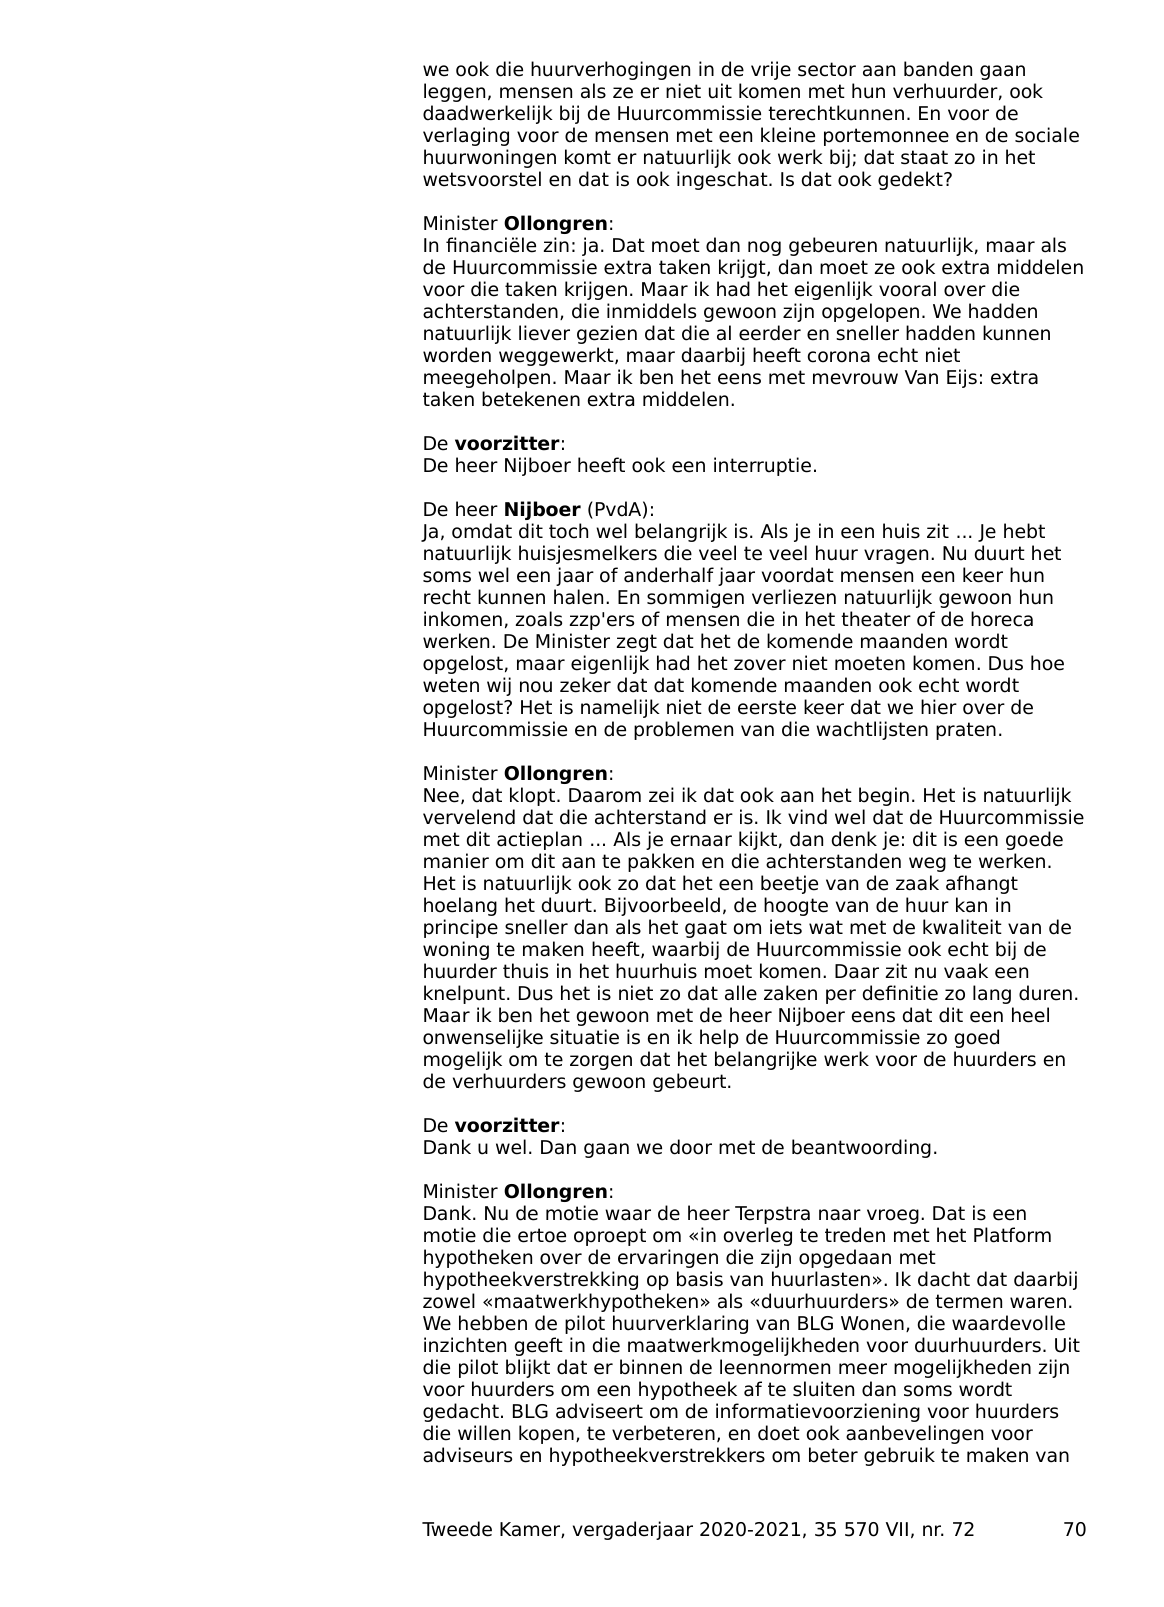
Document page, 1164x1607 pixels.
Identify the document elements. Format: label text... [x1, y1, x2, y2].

text In financiële zin: ja. Dat moet dan nog gebeuren natuurlijk, maar als de Huurcommissie extra taken krijgt, dan moet ze ook extra middelen voor die taken krijgen. Maar ik had het eigenlijk vooral over die achterstanden, die inmiddels gewoon zijn opgelopen. We hadden natuurlijk liever gezien dat die al eerder en sneller hadden kunnen worden weggewerkt, maar daarbij heeft corona echt niet meegeholpen. Maar ik ben het eens met mevrouw Van Eijs: extra taken betekenen extra middelen. [422, 235, 1087, 411]
text De heer Nijboer (PvdA): [422, 499, 1087, 521]
text De voorzitter: [422, 1115, 1087, 1137]
text Dank u wel. Dan gaan we door met de beantwoording. [422, 1137, 1087, 1159]
text Minister Ollongren: [422, 1181, 1087, 1203]
text De heer Nijboer heeft ook een interruptie. [422, 455, 1087, 477]
text Ja, omdat dit toch wel belangrijk is. Als je in een huis zit ... Je hebt natuurlijk huisjesmelkers die veel te veel huur vragen. Nu duurt het soms wel een jaar of anderhalf jaar voordat mensen een keer hun recht kunnen halen. En sommigen verliezen natuurlijk gewoon hun inkomen, zoals zzp'ers of mensen die in het theater of de horeca werken. De Minister zegt dat het de komende maanden wordt opgelost, maar eigenlijk had het zover niet moeten komen. Dus hoe weten wij nou zeker dat dat komende maanden ook echt wordt opgelost? Het is namelijk niet de eerste keer dat we hier over de Huurcommissie en de problemen van die wachtlijsten praten. [422, 521, 1087, 741]
text Dank. Nu de motie waar de heer Terpstra naar vroeg. Dat is een motie die ertoe oproept om «in overleg te treden met het Platform hypotheken over de ervaringen die zijn opgedaan met hypotheekverstrekking op basis van huurlasten». Ik dacht dat daarbij zowel «maatwerkhypotheken» als «duurhuurders» de termen waren. We hebben de pilot huurverklaring van BLG Wonen, die waardevolle inzichten geeft in die maatwerkmogelijkheden voor duurhuurders. Uit die pilot blijkt dat er binnen de leennormen meer mogelijkheden zijn voor huurders om een hypotheek af te sluiten dan soms wordt gedacht. BLG adviseert om de informatievoorziening voor huurders die willen kopen, te verbeteren, en doet ook aanbevelingen voor adviseurs en hypotheekverstrekkers om beter gebruik te maken van [422, 1203, 1087, 1467]
text we ook die huurverhogingen in de vrije sector aan banden gaan leggen, mensen als ze er niet uit komen met hun verhuurder, ook daadwerkelijk bij de Huurcommissie terechtkunnen. En voor de verlaging voor de mensen met een kleine portemonnee en de sociale huurwoningen komt er natuurlijk ook werk bij; dat staat zo in het wetsvoorstel en dat is ook ingeschat. Is dat ook gedekt? [422, 59, 1087, 191]
text Minister Ollongren: [422, 213, 1087, 235]
text De voorzitter: [422, 433, 1087, 455]
text Nee, dat klopt. Daarom zei ik dat ook aan het begin. Het is natuurlijk vervelend dat die achterstand er is. Ik vind wel dat de Huurcommissie met dit actieplan ... Als je ernaar kijkt, dan denk je: dit is een goede manier om dit aan te pakken en die achterstanden weg te werken. Het is natuurlijk ook zo dat het een beetje van de zaak afhangt hoelang het duurt. Bijvoorbeeld, de hoogte van de huur kan in principe sneller dan als het gaat om iets wat met de kwaliteit van de woning te maken heeft, waarbij de Huurcommissie ook echt bij de huurder thuis in het huurhuis moet komen. Daar zit nu vaak een knelpunt. Dus het is niet zo dat alle zaken per definitie zo lang duren. Maar ik ben het gewoon met de heer Nijboer eens dat dit een heel onwenselijke situatie is en ik help de Huurcommissie zo goed mogelijk om te zorgen dat het belangrijke werk voor de huurders en de verhuurders gewoon gebeurt. [422, 785, 1087, 1093]
text Minister Ollongren: [422, 763, 1087, 785]
